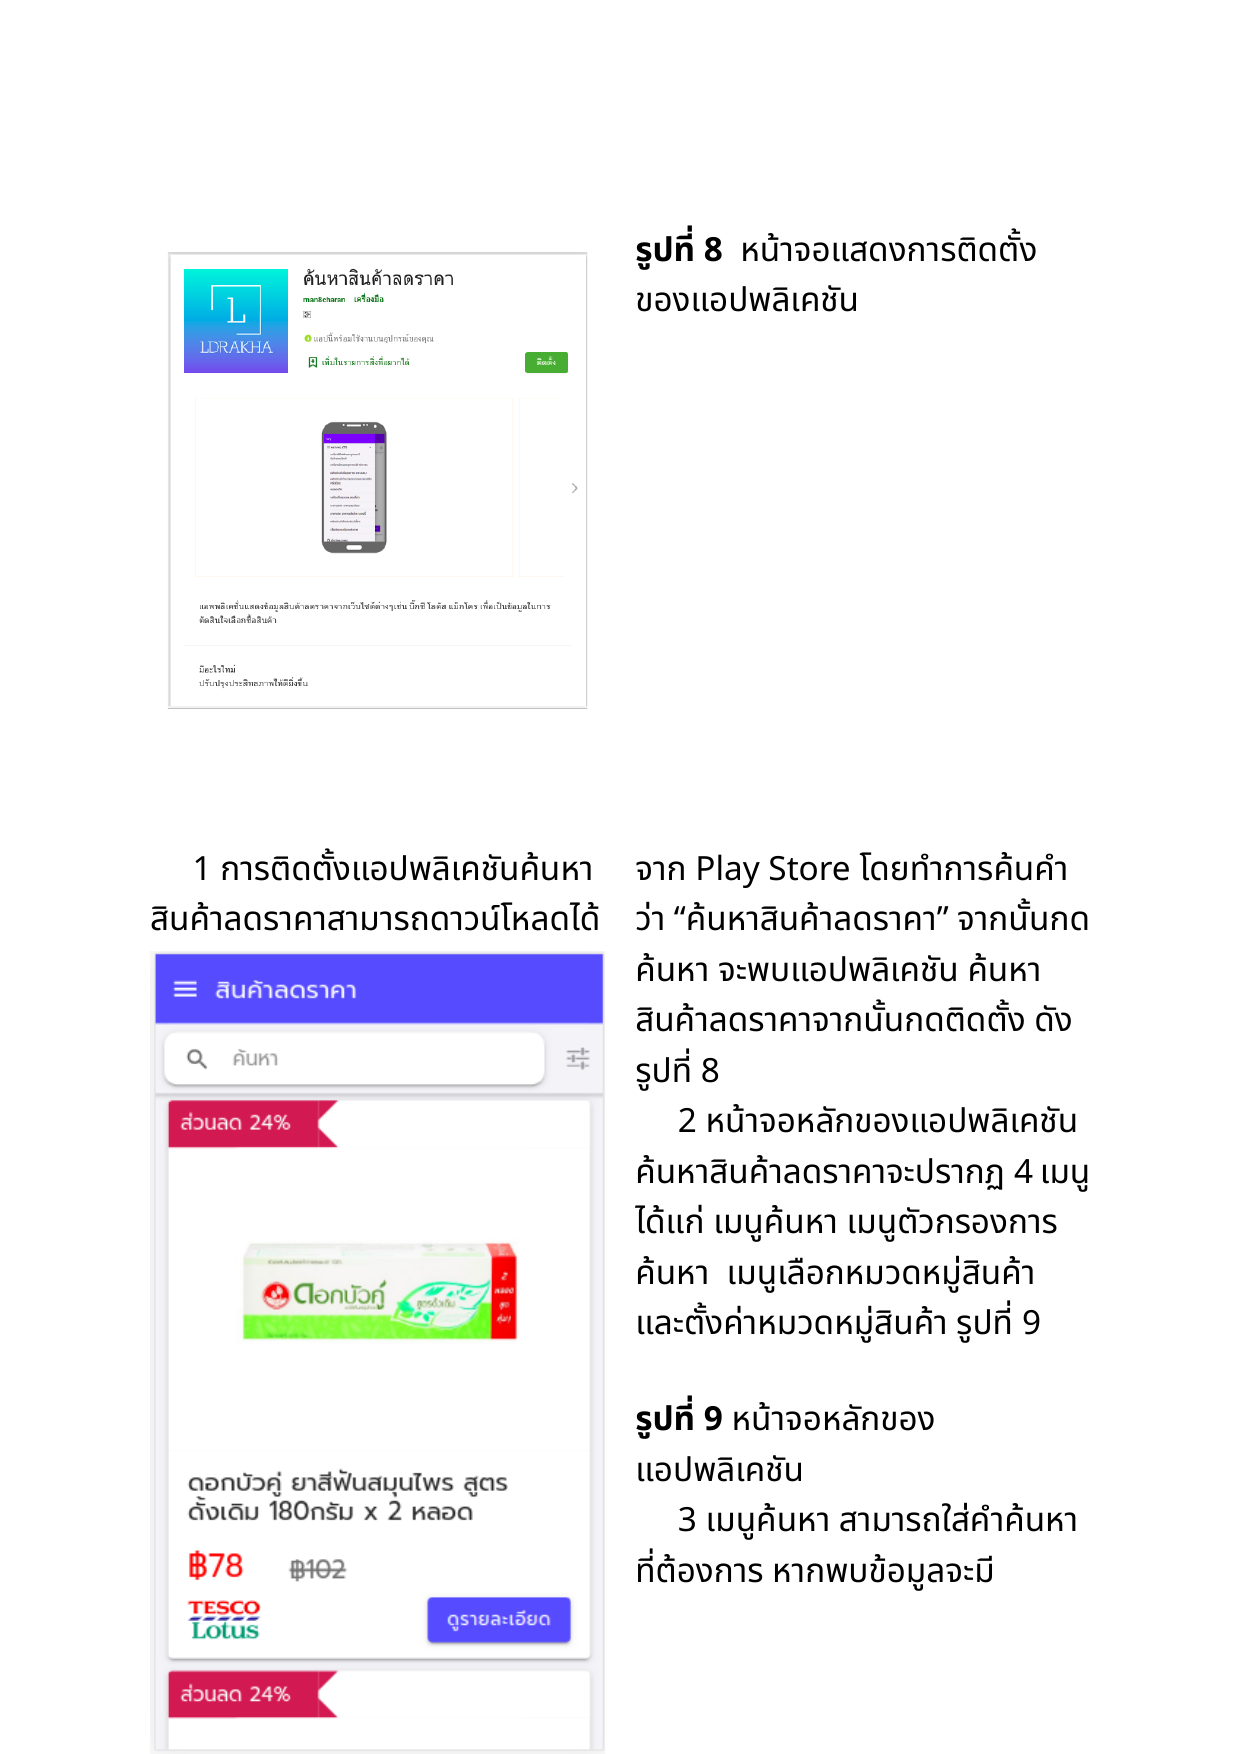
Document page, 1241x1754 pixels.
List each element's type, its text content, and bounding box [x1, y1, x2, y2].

picture [167, 251, 588, 709]
text รูปที่ 9 หน้าจอหลักของแอปพลิเคชัน [635, 1395, 1091, 1496]
text จาก Play Store โดยทำการค้นคำว่า “ค้นหาสินค้าลดราคา” จากนั้นกดค้นหา จะพบแอปพลิเคชัน ค้นหาสินค้าลดราคาจากนั้นกดติดตั้ง ดังรูปที่ 8 [635, 844, 1091, 1097]
text 1 การติดตั้งแอปพลิเคชันค้นหาสินค้าลดราคาสามารถดาวน์โหลดได้ [150, 844, 605, 946]
text 2 หน้าจอหลักของแอปพลิเคชันค้นหาสินค้าลดราคาจะปรากฏ 4เมนู ได้แก่ เมนูค้นหา เมนูตัวกรองการค้นหา เมนูเลือกหมวดหมู่สินค้า และตั้งค่าหมวดหมู่สินค้า รูปที่ 9 [635, 1097, 1091, 1350]
text รูปที่ 8 หน้าจอแสดงการติดตั้งของแอปพลิเคชัน [635, 225, 1091, 326]
text 3 เมนูค้นหา สามารถใส่คำค้นหาที่ต้องการ หากพบข้อมูลจะมี [635, 1496, 1091, 1597]
picture [150, 951, 606, 1754]
